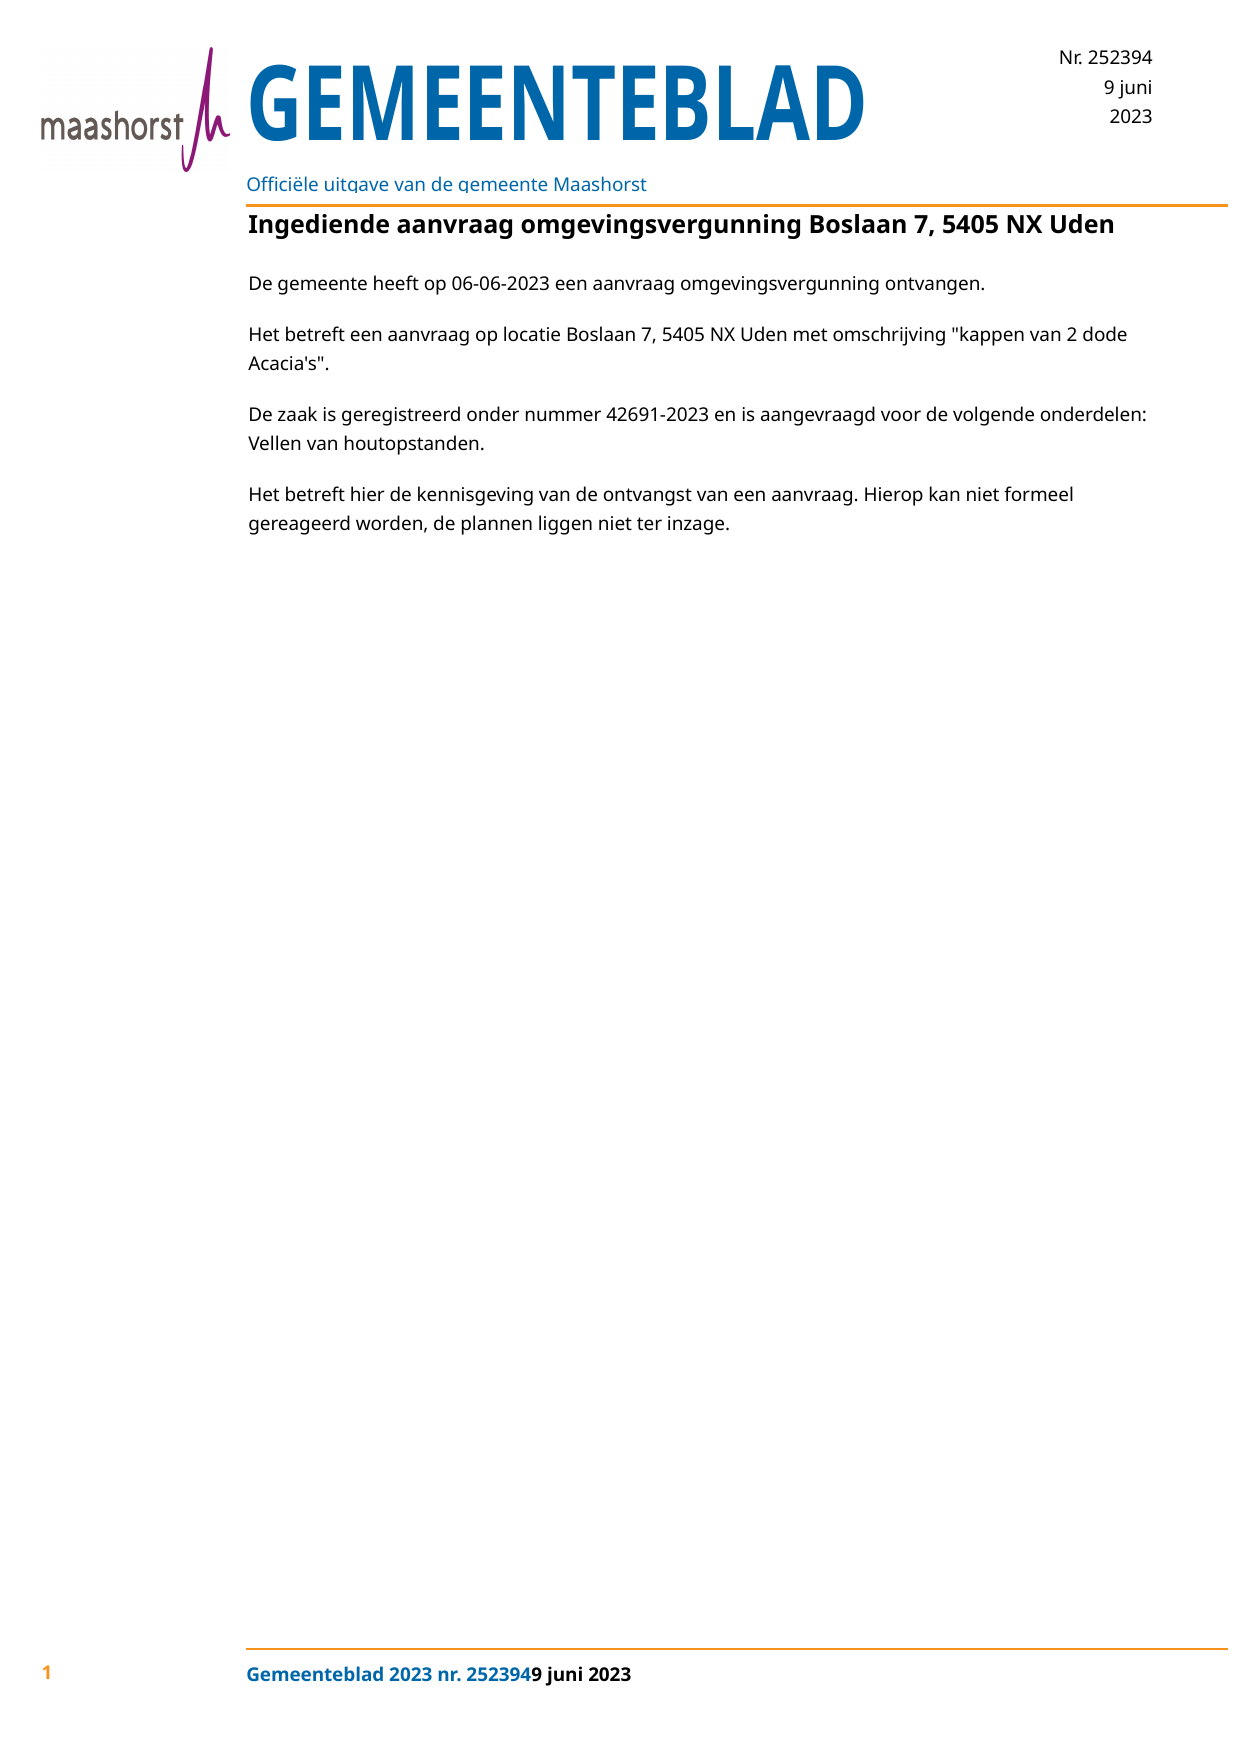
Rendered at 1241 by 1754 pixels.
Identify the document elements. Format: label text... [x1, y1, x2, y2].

picture [41, 47, 231, 172]
text Het betreft een aanvraag op locatie Boslaan 7, 5405 NX Uden met omschrijving "kappen van 2 dode Acacia's". [248, 321, 1152, 376]
text De gemeente heeft op 06-06-2023 een aanvraag omgevingsvergunning ontvangen. [248, 270, 1152, 296]
text De zaak is geregistreerd onder nummer 42691-2023 en is aangevraagd voor de volgende onderdelen: Vellen van houtopstanden. [248, 401, 1152, 456]
text Ingediende aanvraag omgevingsvergunning Boslaan 7, 5405 NX Uden [248, 207, 1152, 241]
text Het betreft hier de kennisgeving van de ontvangst van een aanvraag. Hierop kan niet formeel gereageerd worden, de plannen liggen niet ter inzage. [248, 481, 1152, 536]
